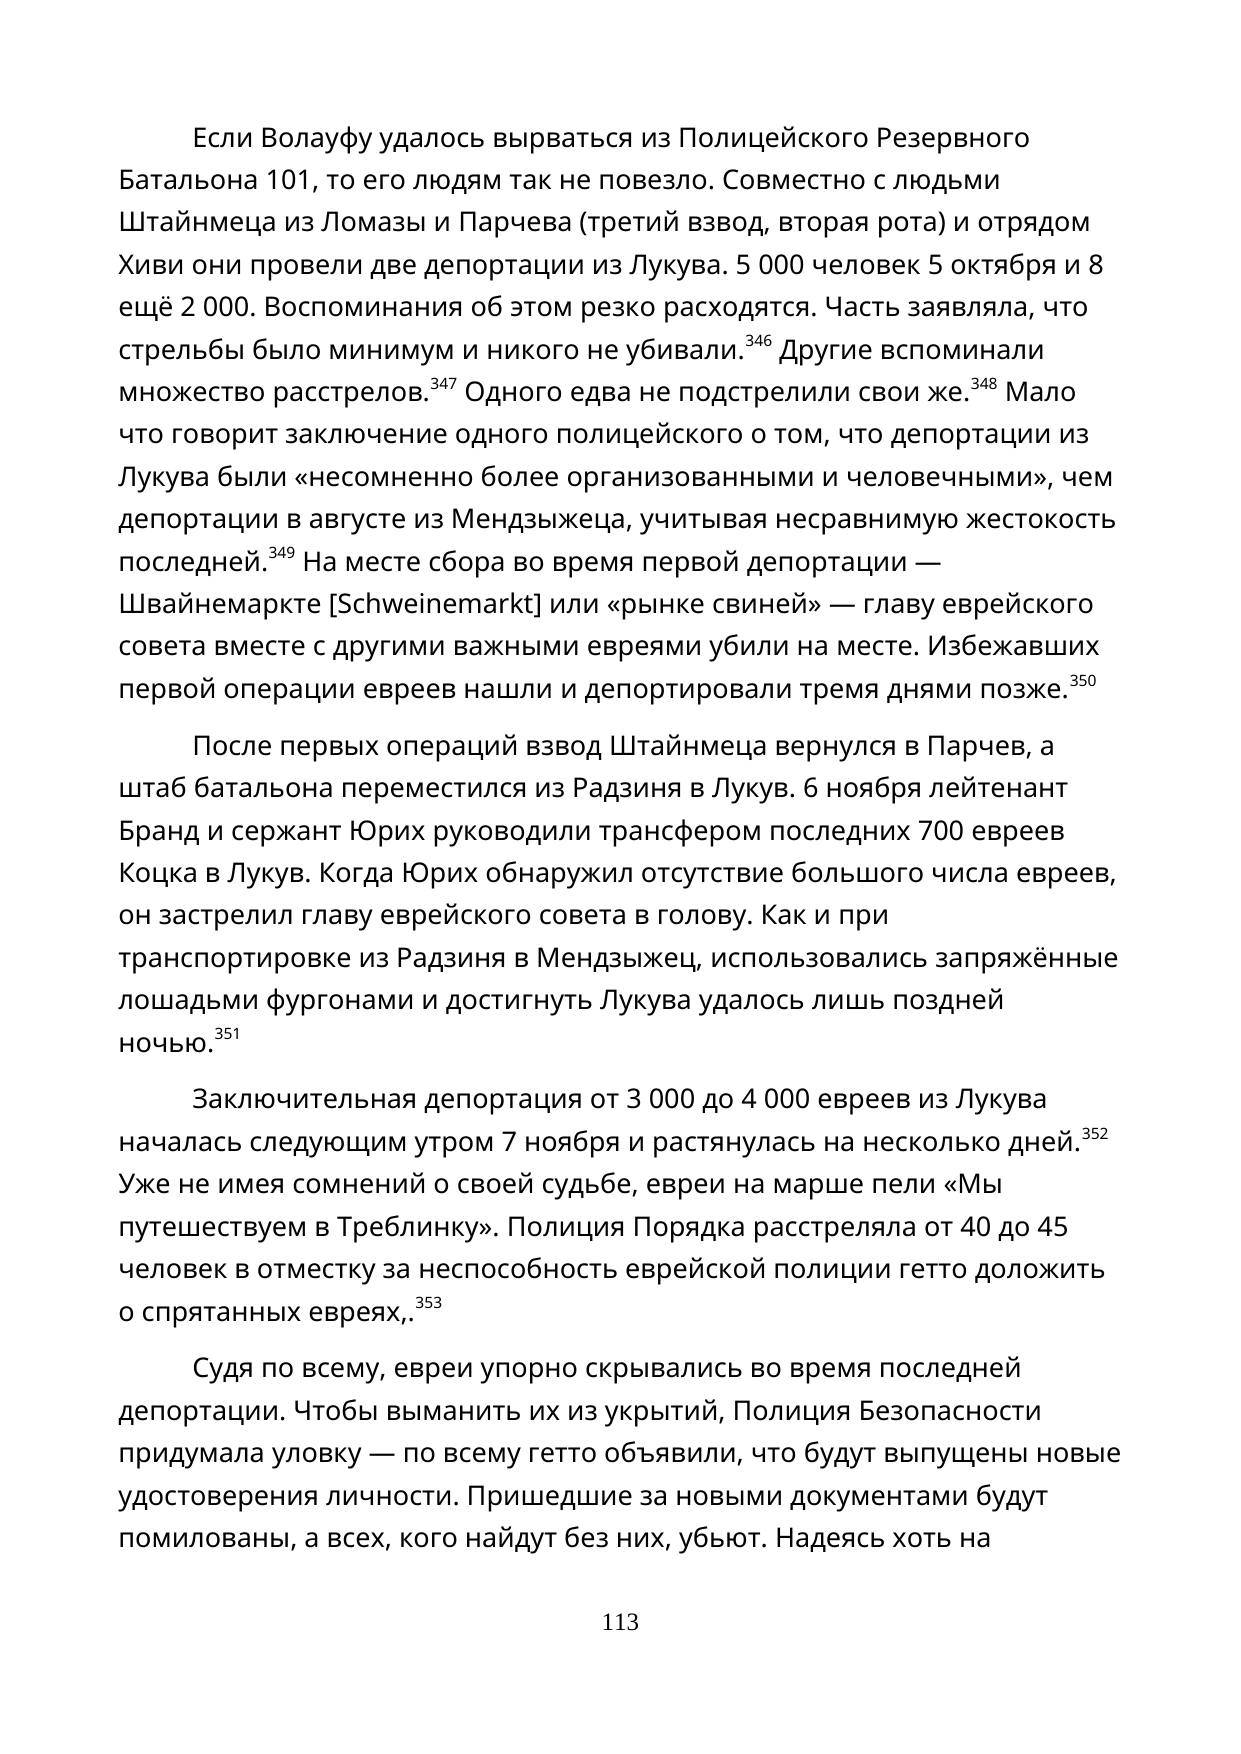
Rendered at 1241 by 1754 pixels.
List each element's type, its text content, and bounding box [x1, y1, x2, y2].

text Заключительная депортация от 3 000 до 4 000 евреев из Лукува началась следующим утром 7 ноября и растянулась на несколько дней. Уже не имея сомнений о своей судьбе, евреи на марше пели «Мы путешествуем в Треблинку». Полиция Порядка расстреляла от 40 до 45 человек в отместку за неспособность еврейской полиции гетто доложить о спрятанных евреях,. [118, 1080, 1122, 1329]
text Если Волауфу удалось вырваться из Полицейского Резервного Батальона 101, то его людям так не повезло. Совместно с людьми Штайнмеца из Ломазы и Парчева (третий взвод, вторая рота) и отрядом Хиви они провели две депортации из Лукува. 5 000 человек 5 октября и 8 ещё 2 000. Воспоминания об этом резко расходятся. Часть заявляла, что стрельбы было минимум и никого не убивали. Другие вспоминали множество расстрелов. Одного едва не подстрелили свои же. Мало что говорит заключение одного полицейского о том, что депортации из Лукува были «несомненно более организованными и человечными», чем депортации в августе из Мендзыжеца, учитывая несравнимую жестокость последней. На месте сбора во время первой депортации — Швайнемаркте [Schweinemarkt] или «рынке свиней» — главу еврейского совета вместе с другими важными евреями убили на месте. Избежавших первой операции евреев нашли и депортировали тремя днями позже. [118, 118, 1122, 706]
text Судя по всему, евреи упорно скрывались во время последней депортации. Чтобы выманить их из укрытий, Полиция Безопасности придумала уловку — по всему гетто объявили, что будут выпущены новые удостоверения личности. Пришедшие за новыми документами будут помилованы, а всех, кого найдут без них, убьют. Надеясь хоть на [118, 1349, 1122, 1555]
text После первых операций взвод Штайнмеца вернулся в Парчев, а штаб батальона переместился из Радзиня в Лукув. 6 ноября лейтенант Бранд и сержант Юрих руководили трансфером последних 700 евреев Коцка в Лукув. Когда Юрих обнаружил отсутствие большого числа евреев, он застрелил главу еврейского совета в голову. Как и при транспортировке из Радзиня в Мендзыжец, использовались запряжённые лошадьми фургонами и достигнуть Лукува удалось лишь поздней ночью. [118, 726, 1122, 1060]
